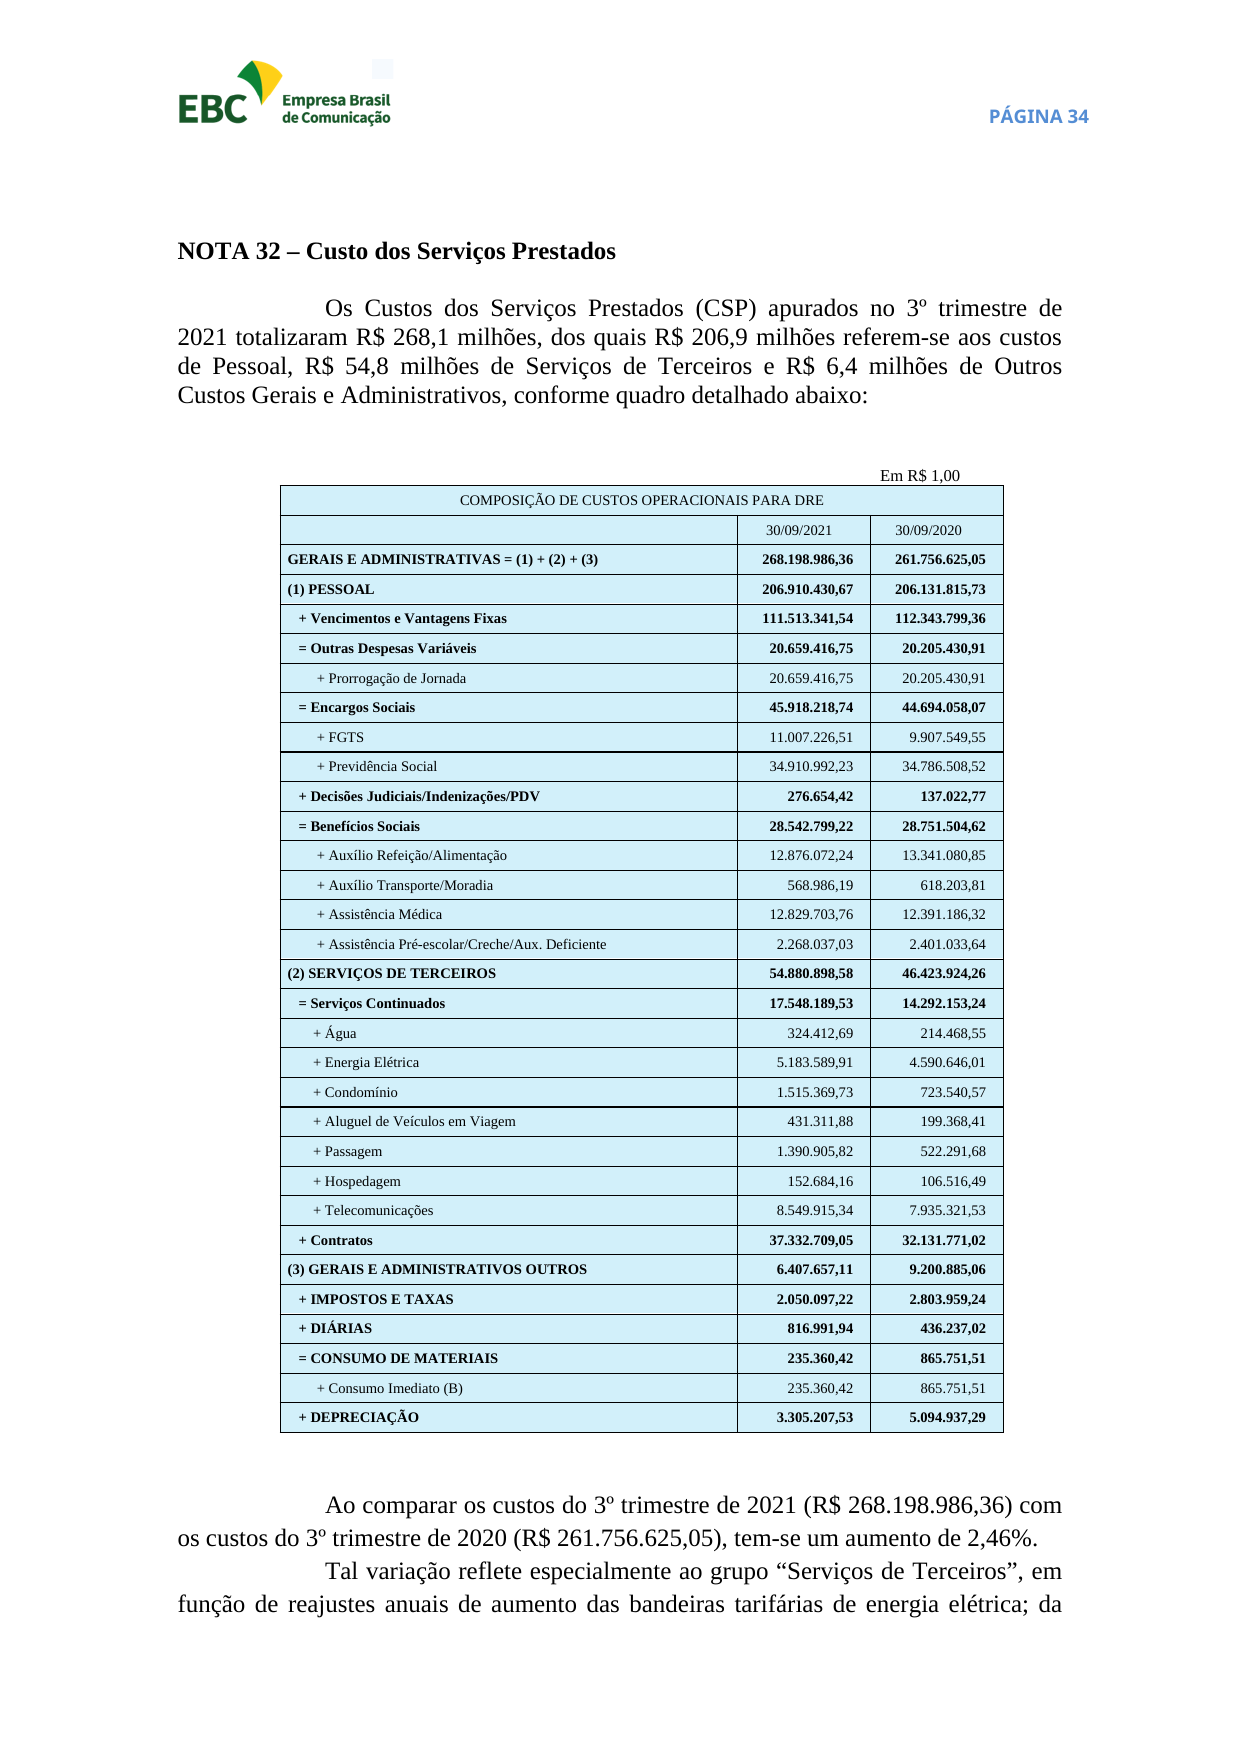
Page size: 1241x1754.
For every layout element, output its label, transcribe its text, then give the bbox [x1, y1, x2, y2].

table_cell 32.131.771,02 [871, 1226, 1003, 1254]
table_cell 106.516,49 [871, 1167, 1003, 1195]
table_cell 4.590.646,01 [871, 1048, 1003, 1077]
table_cell 20.205.430,91 [871, 664, 1003, 692]
table_cell + Decisões Judiciais/Indenizações/PDV [281, 782, 737, 811]
table_cell = Outras Despesas Variáveis [281, 634, 737, 663]
table_cell [281, 516, 737, 544]
table_cell 8.549.915,34 [738, 1196, 870, 1225]
table_cell 2.803.959,24 [871, 1285, 1003, 1313]
table_cell 9.200.885,06 [871, 1255, 1003, 1284]
table_cell 5.183.589,91 [738, 1048, 870, 1077]
table_cell = Serviços Continuados [281, 989, 737, 1018]
table_cell 261.756.625,05 [871, 545, 1003, 574]
table_cell 199.368,41 [871, 1108, 1003, 1136]
table_cell 12.391.186,32 [871, 900, 1003, 929]
table_cell 206.910.430,67 [738, 575, 870, 603]
table_cell 206.131.815,73 [871, 575, 1003, 603]
table_cell 618.203,81 [871, 871, 1003, 899]
table_cell (2) SERVIÇOS DE TERCEIROS [281, 960, 737, 988]
table_cell 54.880.898,58 [738, 960, 870, 988]
table_cell 34.786.508,52 [871, 753, 1003, 781]
text Ao comparar os custos do 3º trimestre de 2021 (R$ 268.198.986,36) com os custos do 3º trimestre de 2020 (R$ 261.756.625,05), tem-se um aumento de 2,46%. [177, 1490, 1063, 1552]
table_cell 1.515.369,73 [738, 1078, 870, 1106]
table_cell GERAIS E ADMINISTRATIVAS = (1) + (2) + (3) [281, 545, 737, 574]
table_cell 20.659.416,75 [738, 664, 870, 692]
table_cell + Energia Elétrica [281, 1048, 737, 1077]
table_cell 235.360,42 [738, 1344, 870, 1373]
table_cell 14.292.153,24 [871, 989, 1003, 1018]
table_cell 568.986,19 [738, 871, 870, 899]
table_cell + Contratos [281, 1226, 737, 1254]
table_cell 865.751,51 [871, 1344, 1003, 1373]
table_cell 28.751.504,62 [871, 812, 1003, 840]
table_cell 9.907.549,55 [871, 723, 1003, 751]
table_header COMPOSIÇÃO DE CUSTOS OPERACIONAIS PARA DRE [281, 486, 1003, 515]
text Em R$ 1,00 [177, 466, 960, 485]
table_cell 11.007.226,51 [738, 723, 870, 751]
table_cell (3) GERAIS E ADMINISTRATIVOS OUTROS [281, 1255, 737, 1284]
table_cell 37.332.709,05 [738, 1226, 870, 1254]
table_cell 268.198.986,36 [738, 545, 870, 574]
text Os Custos dos Serviços Prestados (CSP) apurados no 3º trimestre de 2021 totalizaram R$ 268,1 milhões, dos quais R$ 206,9 milhões referem-se aos custos de Pessoal, R$ 54,8 milhões de Serviços de Terceiros e R$ 6,4 milhões de Outros Custos Gerais e Administrativos, conforme quadro detalhado abaixo: [177, 293, 1063, 408]
table_cell 34.910.992,23 [738, 753, 870, 781]
table_cell 30/09/2021 [738, 516, 870, 544]
table_cell 30/09/2020 [871, 516, 1003, 544]
table_cell + Previdência Social [281, 753, 737, 781]
table_cell + Assistência Médica [281, 900, 737, 929]
table_cell 5.094.937,29 [871, 1403, 1003, 1432]
table_cell + IMPOSTOS E TAXAS [281, 1285, 737, 1313]
table_cell 1.390.905,82 [738, 1137, 870, 1166]
table_cell 152.684,16 [738, 1167, 870, 1195]
table_cell + Água [281, 1019, 737, 1047]
table_cell + DEPRECIAÇÃO [281, 1403, 737, 1432]
table_cell 137.022,77 [871, 782, 1003, 811]
table_cell 46.423.924,26 [871, 960, 1003, 988]
table_cell 816.991,94 [738, 1315, 870, 1343]
table_cell + Hospedagem [281, 1167, 737, 1195]
table_cell 12.876.072,24 [738, 841, 870, 870]
table_cell (1) PESSOAL [281, 575, 737, 603]
table_cell 13.341.080,85 [871, 841, 1003, 870]
text Tal variação reflete especialmente ao grupo “Serviços de Terceiros”, em função de reajustes anuais de aumento das bandeiras tarifárias de energia elétrica; da [177, 1556, 1063, 1618]
table_cell 436.237,02 [871, 1315, 1003, 1343]
table_cell 2.050.097,22 [738, 1285, 870, 1313]
table_cell 214.468,55 [871, 1019, 1003, 1047]
table_cell + Assistência Pré-escolar/Creche/Aux. Deficiente [281, 930, 737, 958]
table_cell 276.654,42 [738, 782, 870, 811]
table_cell 111.513.341,54 [738, 605, 870, 633]
text NOTA 32 – Custo dos Serviços Prestados [177, 236, 1063, 265]
table_cell + Condomínio [281, 1078, 737, 1106]
table_cell 431.311,88 [738, 1108, 870, 1136]
table_cell 723.540,57 [871, 1078, 1003, 1106]
table_cell 235.360,42 [738, 1374, 870, 1402]
table_cell 2.401.033,64 [871, 930, 1003, 958]
table_cell 324.412,69 [738, 1019, 870, 1047]
table_cell 45.918.218,74 [738, 693, 870, 722]
table_cell + FGTS [281, 723, 737, 751]
table_cell = Benefícios Sociais [281, 812, 737, 840]
table_cell + Passagem [281, 1137, 737, 1166]
table_cell + Telecomunicações [281, 1196, 737, 1225]
table_cell + Auxílio Transporte/Moradia [281, 871, 737, 899]
table_cell 7.935.321,53 [871, 1196, 1003, 1225]
table_cell + Consumo Imediato (B) [281, 1374, 737, 1402]
table_cell + DIÁRIAS [281, 1315, 737, 1343]
table_cell 28.542.799,22 [738, 812, 870, 840]
table_cell + Aluguel de Veículos em Viagem [281, 1108, 737, 1136]
table_cell + Auxílio Refeição/Alimentação [281, 841, 737, 870]
table_cell + Vencimentos e Vantagens Fixas [281, 605, 737, 633]
table_cell 20.659.416,75 [738, 634, 870, 663]
table_cell 17.548.189,53 [738, 989, 870, 1018]
table_cell = CONSUMO DE MATERIAIS [281, 1344, 737, 1373]
table_cell 3.305.207,53 [738, 1403, 870, 1432]
table_cell 6.407.657,11 [738, 1255, 870, 1284]
table_cell + Prorrogação de Jornada [281, 664, 737, 692]
table_cell = Encargos Sociais [281, 693, 737, 722]
table_cell 44.694.058,07 [871, 693, 1003, 722]
table_cell 522.291,68 [871, 1137, 1003, 1166]
table_cell 2.268.037,03 [738, 930, 870, 958]
table_cell 12.829.703,76 [738, 900, 870, 929]
table_cell 865.751,51 [871, 1374, 1003, 1402]
table_cell 112.343.799,36 [871, 605, 1003, 633]
table_cell 20.205.430,91 [871, 634, 1003, 663]
